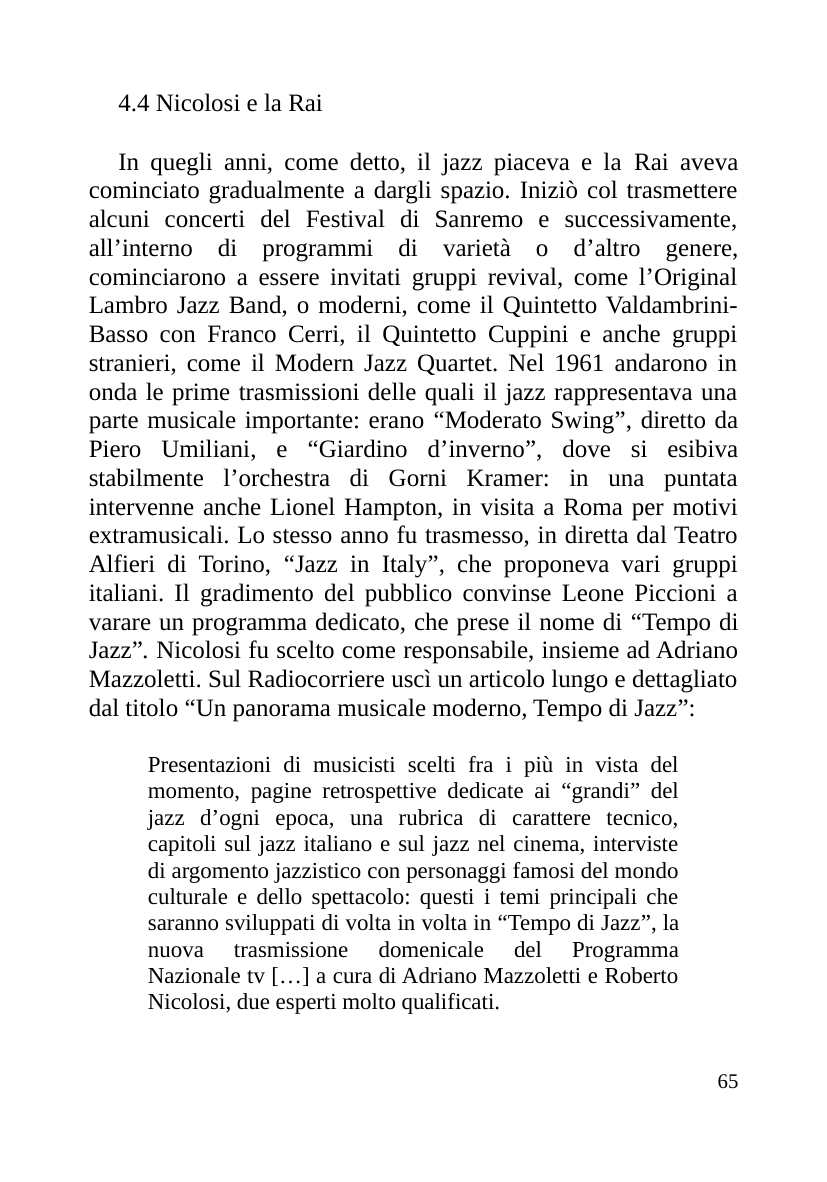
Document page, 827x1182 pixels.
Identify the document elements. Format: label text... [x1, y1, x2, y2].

text In quegli anni, come detto, il jazz piaceva e la Rai aveva cominciato gradualmente a dargli spazio. Iniziò col trasmettere alcuni concerti del Festival di Sanremo e successivamente, all’interno di programmi di varietà o d’altro genere, cominciarono a essere invitati gruppi revival, come l’Original Lambro Jazz Band, o moderni, come il Quintetto Valdambrini-Basso con Franco Cerri, il Quintetto Cuppini e anche gruppi stranieri, come il Modern Jazz Quartet. Nel 1961 andarono in onda le prime trasmissioni delle quali il jazz rappresentava una parte musicale importante: erano “Moderato Swing”, diretto da Piero Umiliani, e “Giardino d’inverno”, dove si esibiva stabilmente l’orchestra di Gorni Kramer: in una puntata intervenne anche Lionel Hampton, in visita a Roma per motivi extramusicali. Lo stesso anno fu trasmesso, in diretta dal Teatro Alfieri di Torino, “Jazz in Italy”, che proponeva vari gruppi italiani. Il gradimento del pubblico convinse Leone Piccioni a varare un programma dedicato, che prese il nome di “Tempo di Jazz”. Nicolosi fu scelto come responsabile, insieme ad Adriano Mazzoletti. Sul Radiocorriere uscì un articolo lungo e dettagliato dal titolo “Un panorama musicale moderno, Tempo di Jazz”: [88, 147, 738, 722]
text Presentazioni di musicisti scelti fra i più in vista del momento, pagine retrospettive dedicate ai “grandi” del jazz d’ogni epoca, una rubrica di carattere tecnico, capitoli sul jazz italiano e sul jazz nel cinema, interviste di argomento jazzistico con personaggi famosi del mondo culturale e dello spettacolo: questi i temi principali che saranno sviluppati di volta in volta in “Tempo di Jazz”, la nuova trasmissione domenicale del Programma Nazionale tv […] a cura di Adriano Mazzoletti e Roberto Nicolosi, due esperti molto qualificati. [148, 751, 679, 1015]
text 4.4 Nicolosi e la Rai [88, 88, 738, 117]
